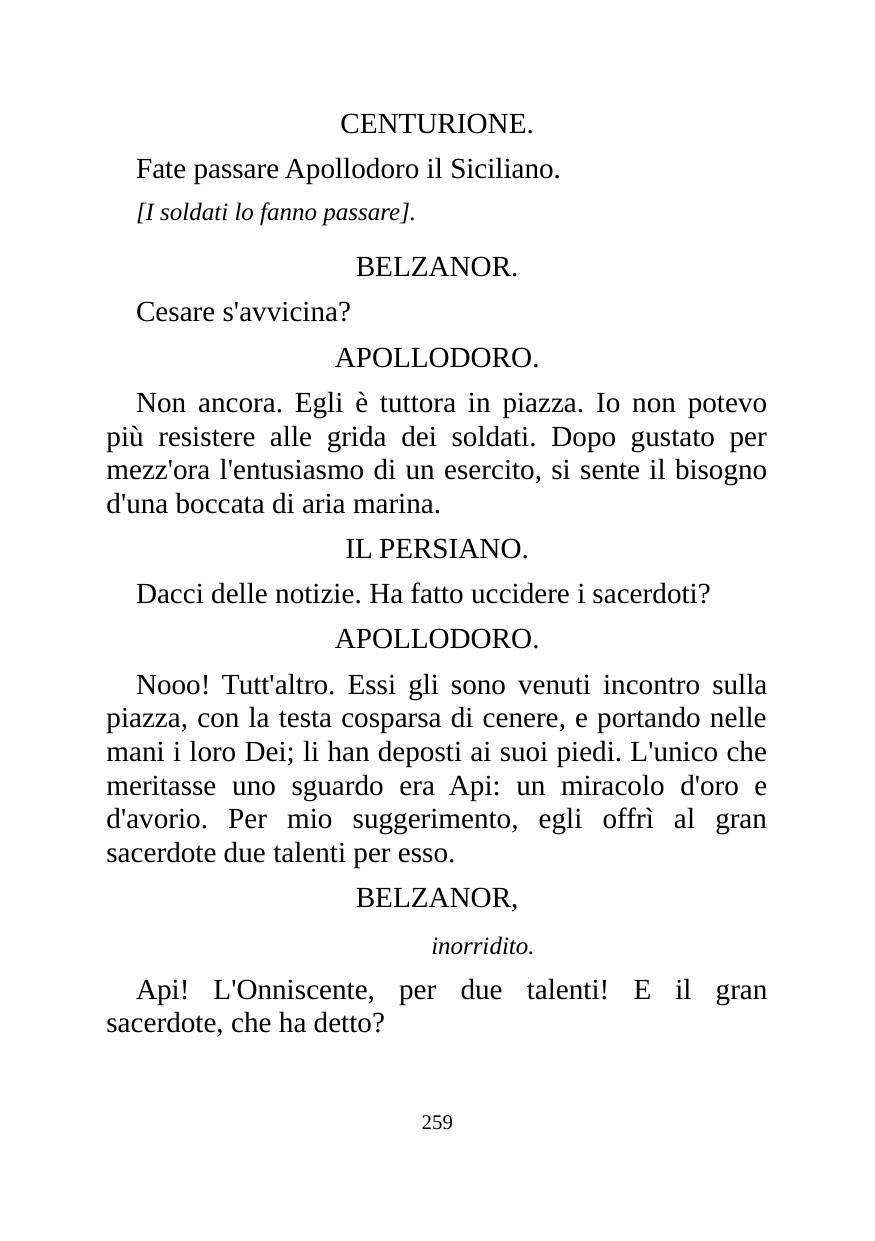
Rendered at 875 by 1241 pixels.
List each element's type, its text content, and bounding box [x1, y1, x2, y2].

text APOLLODORO. [106, 622, 768, 655]
text APOLLODORO. [106, 340, 768, 373]
text BELZANOR. [106, 249, 768, 283]
text CENTURIONE. [106, 106, 768, 140]
text [I soldati lo fanno passare]. [106, 197, 768, 226]
text IL PERSIANO. [106, 531, 768, 564]
text Api! L'Onniscente, per due talenti! E il gran sacerdote, che ha detto? [106, 972, 768, 1039]
text Nooo! Tutt'altro. Essi gli sono venuti incontro sulla piazza, con la testa cosparsa di cenere, e portando nelle mani i loro Dei; li han deposti ai suoi piedi. L'unico che meritasse uno sguardo era Api: un miracolo d'oro e d'avorio. Per mio suggerimento, egli offrì al gran sacerdote due talenti per esso. [106, 667, 768, 868]
text Cesare s'avvicina? [106, 294, 768, 328]
text BELZANOR, [106, 880, 768, 913]
text Dacci delle notizie. Ha fatto uccidere i sacerdoti? [106, 576, 768, 610]
text Fate passare Apollodoro il Siciliano. [106, 152, 768, 185]
text inorridito. [431, 931, 768, 960]
text Non ancora. Egli è tuttora in piazza. Io non potevo più resistere alle grida dei soldati. Dopo gustato per mezz'ora l'entusiasmo di un esercito, si sente il bisogno d'una boccata di aria marina. [106, 385, 768, 519]
